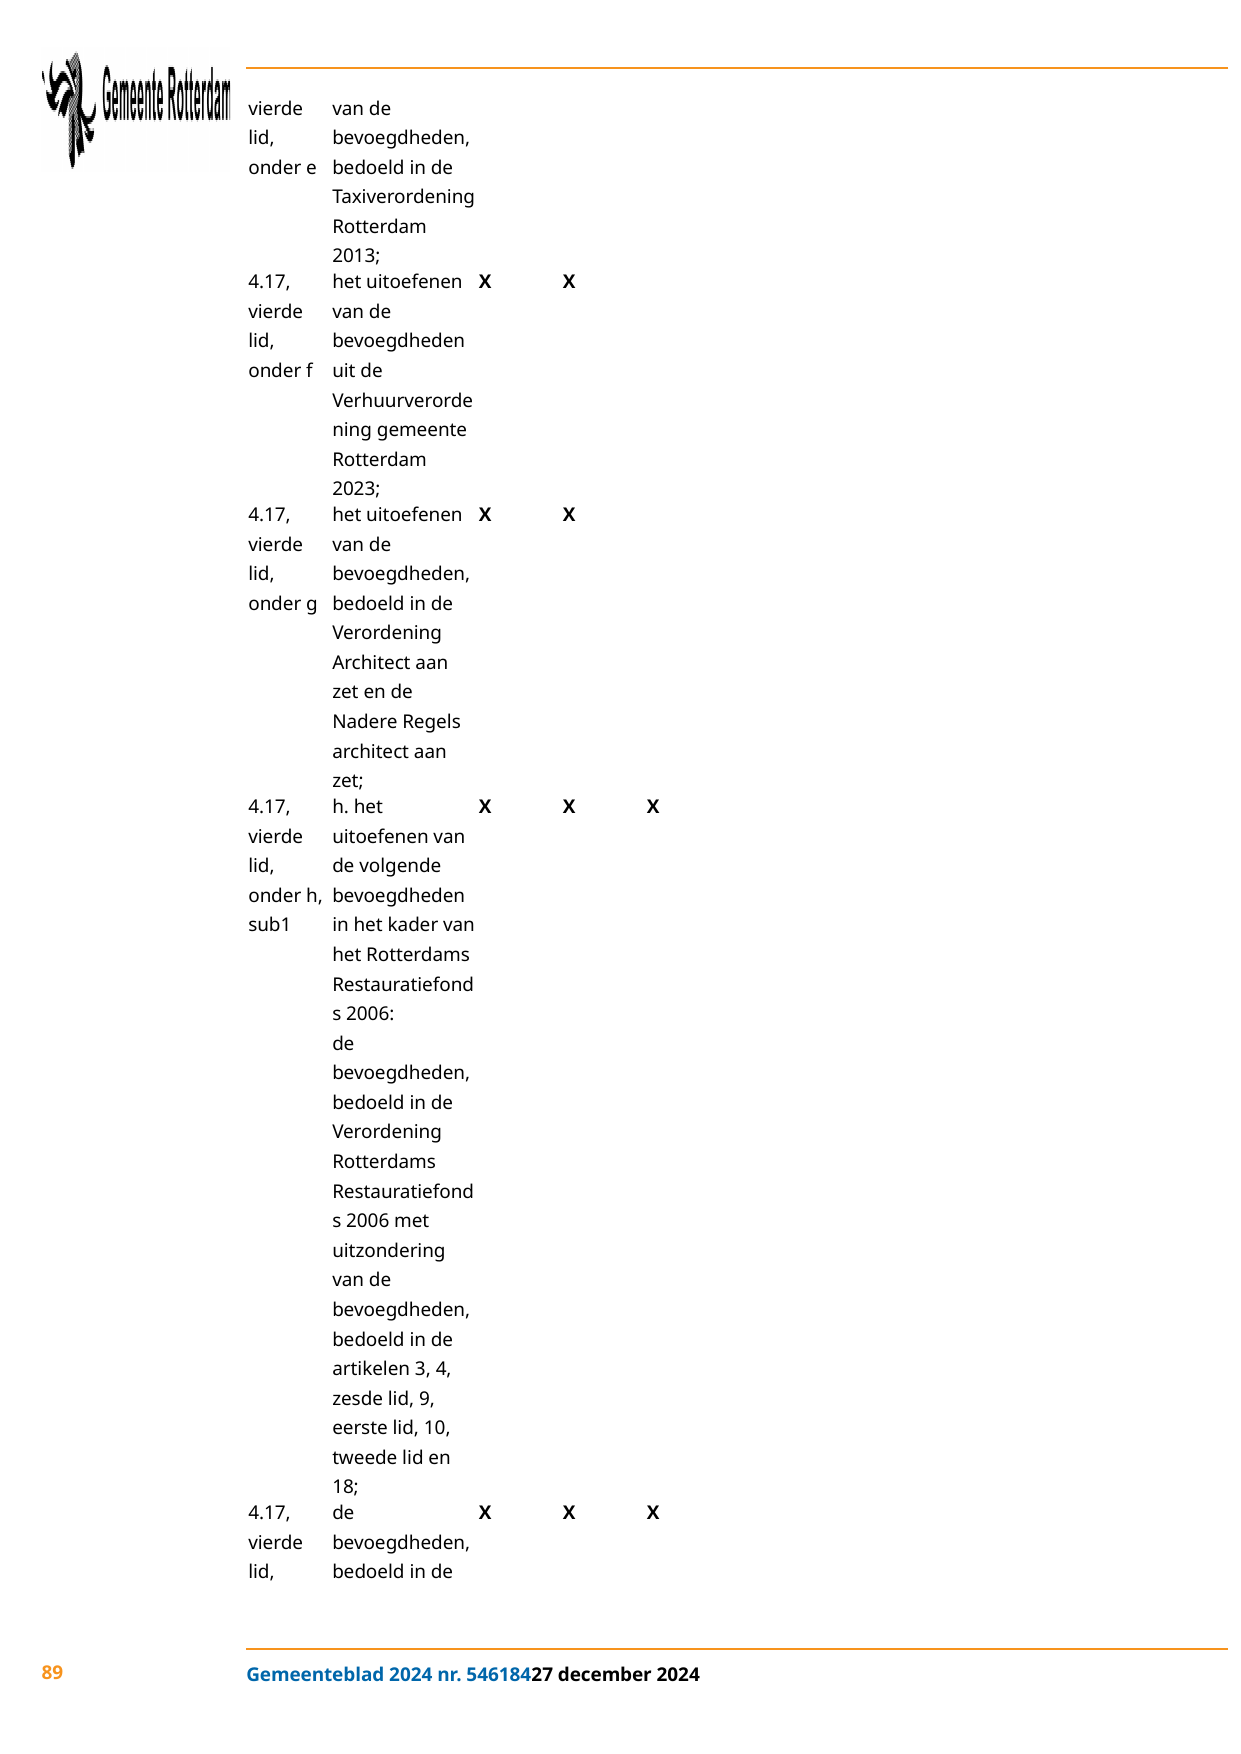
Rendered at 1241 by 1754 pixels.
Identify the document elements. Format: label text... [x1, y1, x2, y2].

table_cell de bevoegdheden, bedoeld in de [332, 1499, 478, 1584]
table_cell X [479, 501, 563, 793]
table_cell het uitoefenen van de bevoegdheden uit de Verhuurverordening gemeente Rotterdam 2023; [332, 269, 478, 501]
table_cell 4.17, vierde lid, onder g [248, 501, 332, 793]
table_cell [899, 501, 983, 793]
table_cell [1068, 793, 1152, 1499]
table_cell [647, 269, 815, 501]
table_cell X [479, 269, 563, 501]
table_cell [815, 95, 899, 268]
table_cell [1068, 269, 1152, 501]
table_cell [1068, 1499, 1152, 1584]
table_cell [899, 793, 983, 1499]
table_cell [983, 269, 1067, 501]
table_cell 4.17, vierde lid, onder h, sub1 [248, 793, 332, 1499]
table_cell [983, 95, 1067, 268]
table_cell vierde lid, onder e [248, 95, 332, 268]
table_cell X [647, 1499, 815, 1584]
table_cell [647, 95, 815, 268]
table_cell [815, 501, 899, 793]
table_cell 4.17, vierde lid, [248, 1499, 332, 1584]
table_cell [815, 269, 899, 501]
table_cell X [563, 793, 647, 1499]
table_cell [563, 95, 647, 268]
table_cell [479, 95, 563, 268]
table_cell [899, 95, 983, 268]
table_cell van de bevoegdheden, bedoeld in de Taxiverordening Rotterdam 2013; [332, 95, 478, 268]
table_cell X [479, 1499, 563, 1584]
table_cell [1068, 95, 1152, 268]
table_cell [983, 501, 1067, 793]
table_cell X [479, 793, 563, 1499]
table_cell X [563, 269, 647, 501]
table_cell X [563, 1499, 647, 1584]
table_cell 4.17, vierde lid, onder f [248, 269, 332, 501]
table_cell het uitoefenen van de bevoegdheden, bedoeld in de Verordening Architect aan zet en de Nadere Regels architect aan zet; [332, 501, 478, 793]
table_cell [815, 1499, 899, 1584]
table_cell [647, 501, 815, 793]
table_cell [1068, 501, 1152, 793]
table_cell [899, 269, 983, 501]
table_cell [815, 793, 899, 1499]
table_cell X [647, 793, 815, 1499]
table_cell [983, 793, 1067, 1499]
picture [41, 47, 231, 172]
table_cell [899, 1499, 983, 1584]
table_cell [983, 1499, 1067, 1584]
table_cell X [563, 501, 647, 793]
table_cell h. het uitoefenen van de volgende bevoegdheden in het kader van het Rotterdams Restauratiefonds 2006: de bevoegdheden, bedoeld in de Verordening Rotterdams Restauratiefonds 2006 met uitzondering van de bevoegdheden, bedoeld in de artikelen 3, 4, zesde lid, 9, eerste lid, 10, tweede lid en 18; [332, 793, 478, 1499]
